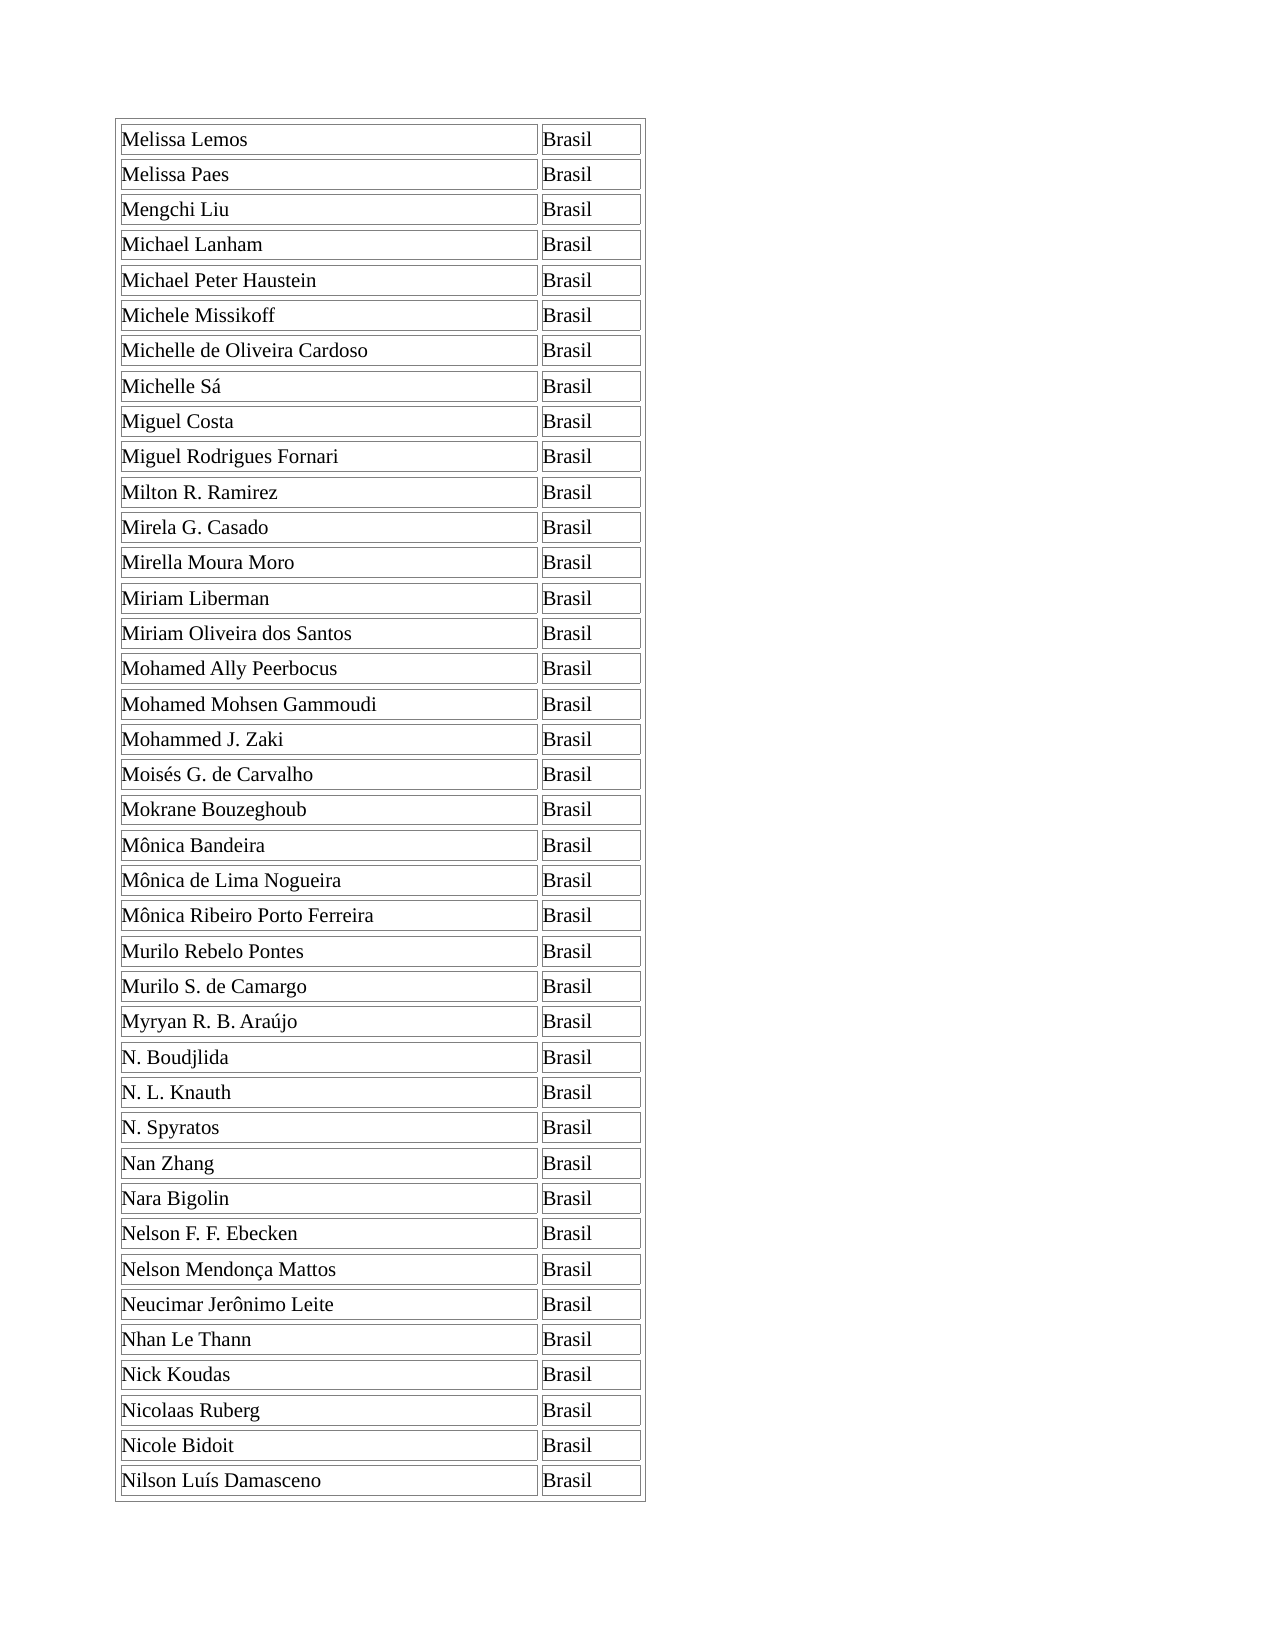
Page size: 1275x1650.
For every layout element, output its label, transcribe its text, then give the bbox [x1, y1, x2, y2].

table_cell Brasil [539, 683, 643, 718]
table_cell Brasil [539, 1248, 643, 1283]
table_cell Brasil [539, 1142, 643, 1177]
table_cell Brasil [539, 1213, 643, 1248]
table_cell Michelle de Oliveira Cardoso [118, 330, 539, 365]
table_cell Miguel Costa [118, 401, 539, 436]
table_cell Brasil [539, 1178, 643, 1213]
table_cell Nick Koudas [118, 1354, 539, 1389]
table_cell Moisés G. de Carvalho [118, 754, 539, 789]
table_cell N. Boudjlida [118, 1036, 539, 1072]
table_cell Brasil [539, 401, 643, 436]
table_cell Mokrane Bouzeghoub [118, 789, 539, 824]
table_cell Miguel Rodrigues Fornari [118, 436, 539, 471]
table_cell Brasil [539, 613, 643, 648]
table_cell Brasil [539, 295, 643, 330]
table_cell Brasil [539, 224, 643, 259]
table_cell Brasil [539, 365, 643, 401]
table_cell Brasil [539, 648, 643, 683]
table_cell Mirella Moura Moro [118, 542, 539, 577]
table_cell Brasil [539, 577, 643, 612]
table_cell Brasil [539, 259, 643, 295]
table_cell Murilo Rebelo Pontes [118, 930, 539, 966]
table_cell N. L. Knauth [118, 1072, 539, 1107]
table_cell Nan Zhang [118, 1142, 539, 1177]
table_cell Brasil [539, 1319, 643, 1354]
table_cell Brasil [539, 1001, 643, 1036]
table_cell Neucimar Jerônimo Leite [118, 1284, 539, 1319]
table_cell Mônica de Lima Nogueira [118, 860, 539, 895]
table_cell Nelson F. F. Ebecken [118, 1213, 539, 1248]
table_cell Brasil [539, 1354, 643, 1389]
table_cell Brasil [539, 824, 643, 860]
table_cell Michael Peter Haustein [118, 259, 539, 295]
table_cell Brasil [539, 471, 643, 507]
table_cell Michele Missikoff [118, 295, 539, 330]
table_cell Nilson Luís Damasceno [118, 1460, 539, 1495]
table_cell Nhan Le Thann [118, 1319, 539, 1354]
table_cell Brasil [539, 1284, 643, 1319]
table_cell Michael Lanham [118, 224, 539, 259]
table_cell Brasil [539, 754, 643, 789]
table_cell Brasil [539, 1036, 643, 1072]
table_cell Brasil [539, 930, 643, 966]
table_cell Brasil [539, 542, 643, 577]
table_cell Melissa Paes [118, 154, 539, 189]
table_cell Brasil [539, 154, 643, 189]
table_cell Mônica Bandeira [118, 824, 539, 860]
table_cell Brasil [539, 719, 643, 754]
table_cell Mohamed Mohsen Gammoudi [118, 683, 539, 718]
table_cell Nicolaas Ruberg [118, 1389, 539, 1425]
table_cell Milton R. Ramirez [118, 471, 539, 507]
table_cell N. Spyratos [118, 1107, 539, 1142]
table_cell Nelson Mendonça Mattos [118, 1248, 539, 1283]
table_cell Nicole Bidoit [118, 1425, 539, 1460]
table_cell Mohammed J. Zaki [118, 719, 539, 754]
table_cell Mônica Ribeiro Porto Ferreira [118, 895, 539, 930]
table_cell Brasil [539, 507, 643, 542]
table_cell Brasil [539, 789, 643, 824]
table_cell Brasil [539, 1389, 643, 1425]
table_cell Michelle Sá [118, 365, 539, 401]
table_cell Brasil [539, 1460, 643, 1495]
table_cell Brasil [539, 189, 643, 224]
table_cell Mirela G. Casado [118, 507, 539, 542]
table_cell Nara Bigolin [118, 1178, 539, 1213]
table_cell Myryan R. B. Araújo [118, 1001, 539, 1036]
table_cell Mohamed Ally Peerbocus [118, 648, 539, 683]
table_cell Brasil [539, 330, 643, 365]
table_cell Murilo S. de Camargo [118, 966, 539, 1001]
table_cell Brasil [539, 966, 643, 1001]
table_cell Brasil [539, 1107, 643, 1142]
table_cell Mengchi Liu [118, 189, 539, 224]
table_cell Brasil [539, 1072, 643, 1107]
table_cell Brasil [539, 1425, 643, 1460]
table_cell Miriam Oliveira dos Santos [118, 613, 539, 648]
table_cell Melissa Lemos [118, 119, 539, 153]
table_cell Brasil [539, 895, 643, 930]
table_cell Miriam Liberman [118, 577, 539, 612]
table_cell Brasil [539, 436, 643, 471]
table_cell Brasil [539, 860, 643, 895]
table_cell Brasil [539, 119, 643, 153]
